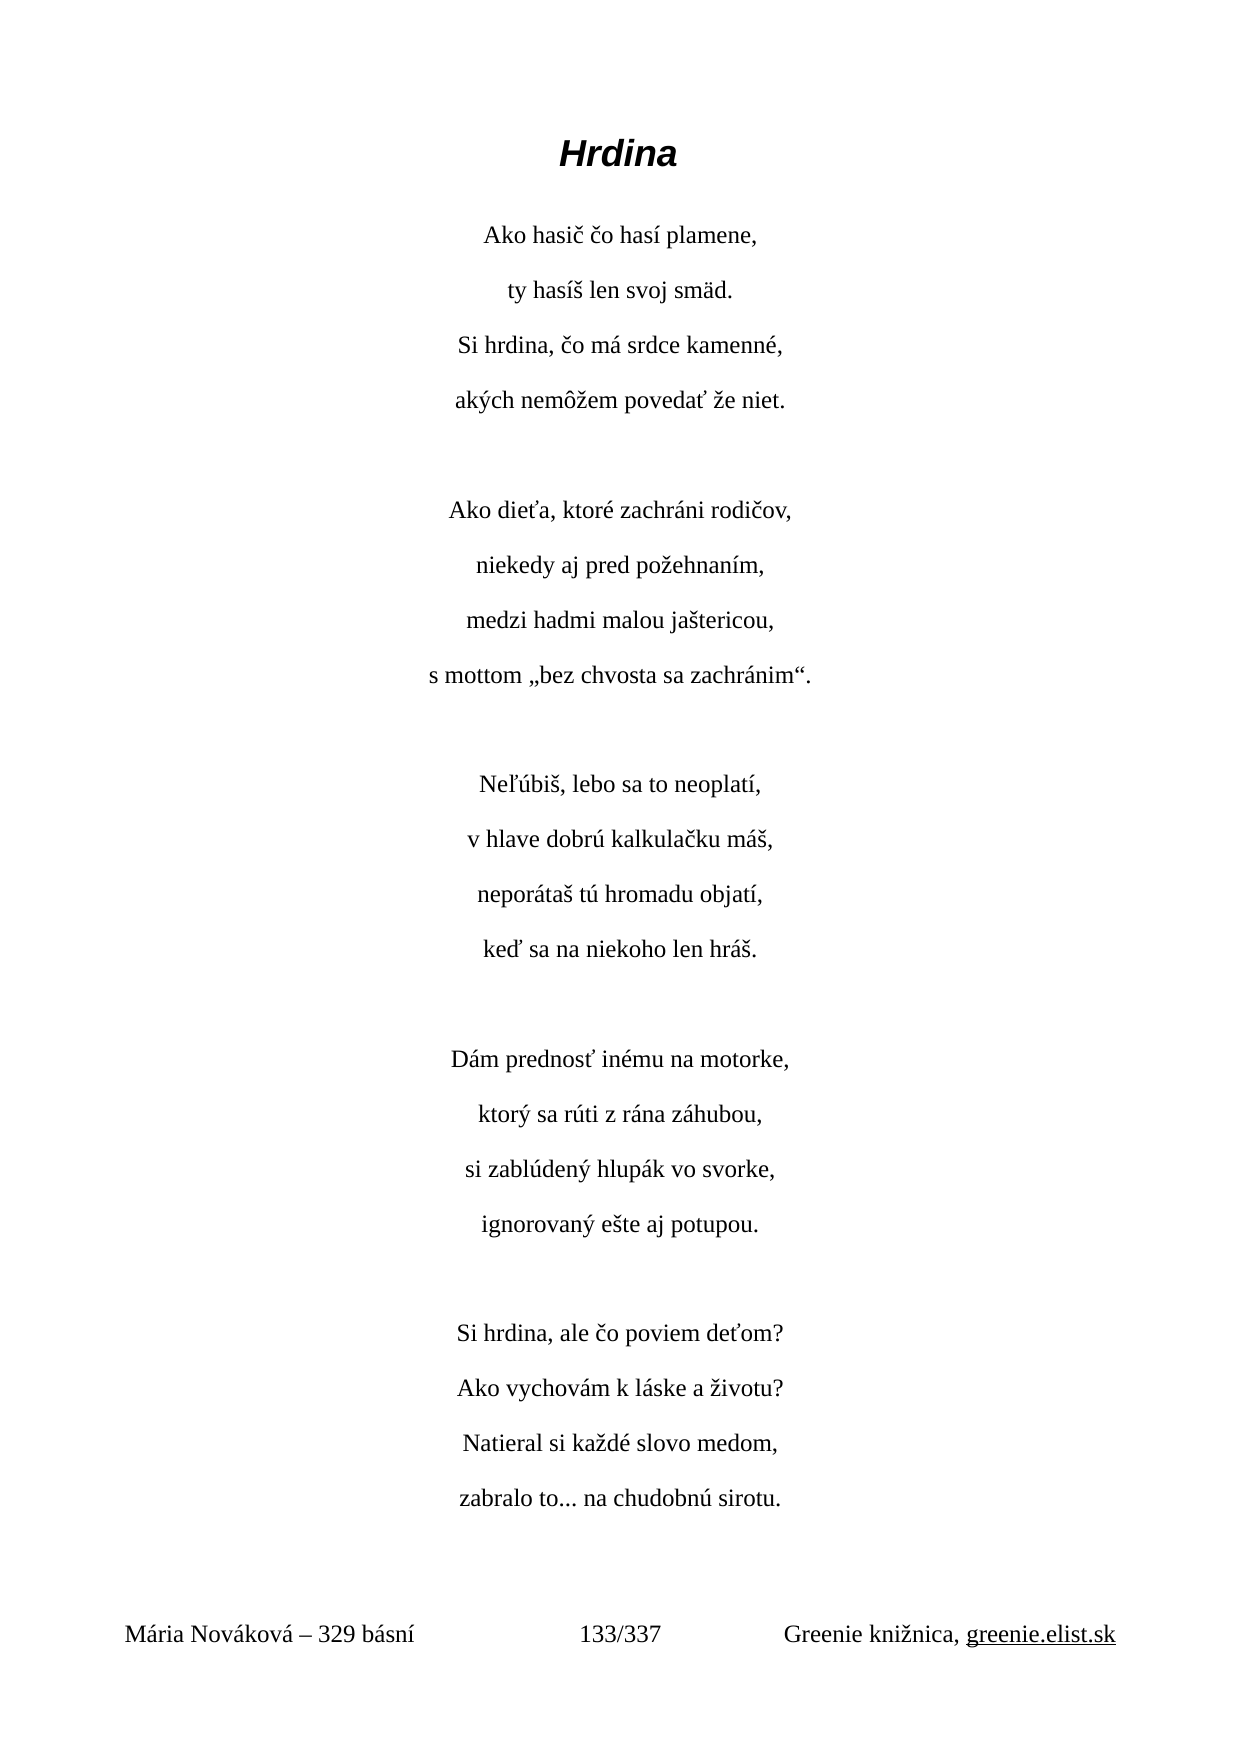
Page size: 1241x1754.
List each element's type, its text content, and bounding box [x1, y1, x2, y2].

text Dám prednosť inému na motorke, [106, 1044, 1134, 1073]
text Ako dieťa, ktoré zachráni rodičov, [106, 495, 1134, 524]
text v hlave dobrú kalkulačku máš, [106, 824, 1134, 853]
text Ako hasič čo hasí plamene, [106, 221, 1134, 249]
text medzi hadmi malou jaštericou, [106, 605, 1134, 633]
text ktorý sa rúti z rána záhubou, [106, 1099, 1134, 1128]
text ignorovaný ešte aj potupou. [106, 1209, 1134, 1237]
text akých nemôžem povedať že niet. [106, 385, 1134, 414]
text zabralo to... na chudobnú sirotu. [106, 1483, 1134, 1512]
text ty hasíš len svoj smäd. [106, 275, 1134, 304]
text si zablúdený hlupák vo svorke, [106, 1154, 1134, 1182]
text Natieral si každé slovo medom, [106, 1428, 1134, 1457]
text neporátaš tú hromadu objatí, [106, 879, 1134, 908]
subtitle Hrdina [106, 131, 1134, 174]
text Si hrdina, ale čo poviem deťom? [106, 1318, 1134, 1347]
text Neľúbiš, lebo sa to neoplatí, [106, 769, 1134, 798]
text s mottom „bez chvosta sa zachránim“. [106, 660, 1134, 688]
text keď sa na niekoho len hráš. [106, 934, 1134, 963]
text Ako vychovám k láske a životu? [106, 1373, 1134, 1402]
text niekedy aj pred požehnaním, [106, 550, 1134, 579]
text Si hrdina, čo má srdce kamenné, [106, 330, 1134, 359]
